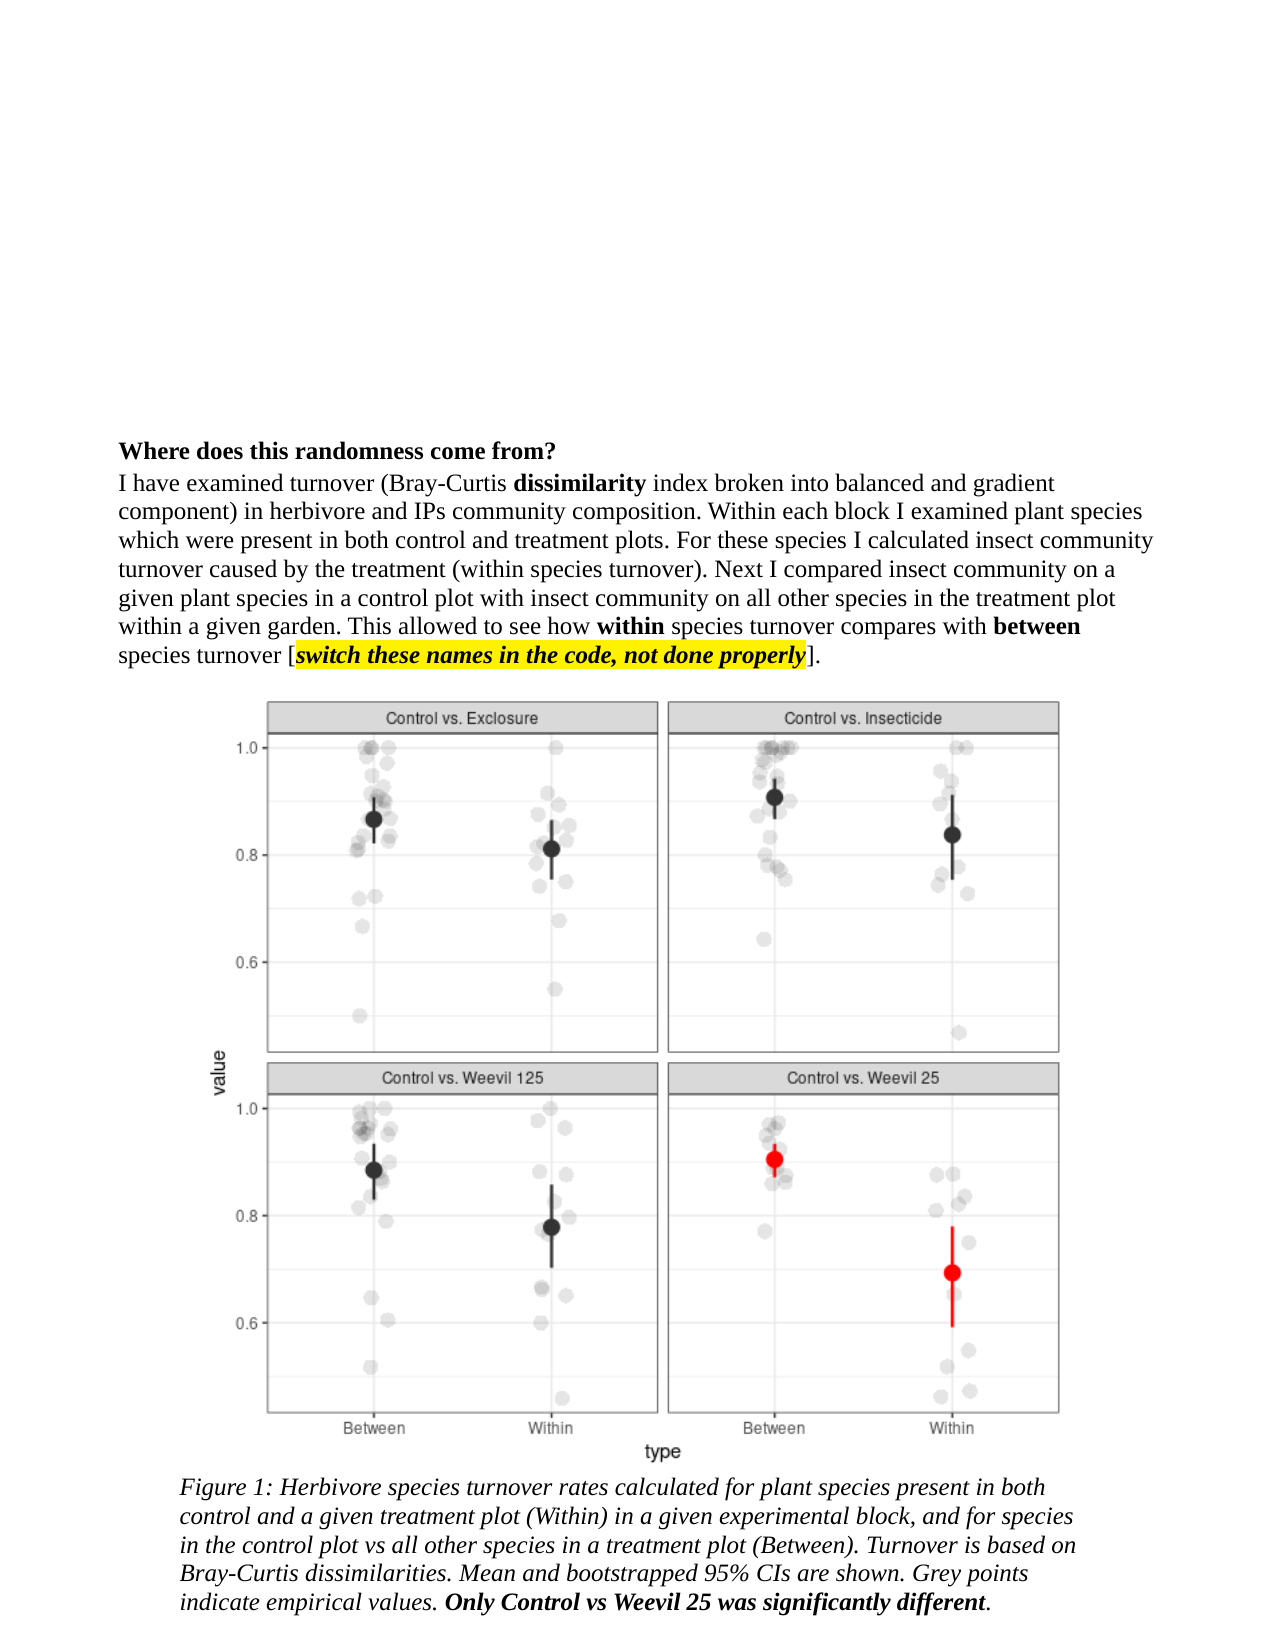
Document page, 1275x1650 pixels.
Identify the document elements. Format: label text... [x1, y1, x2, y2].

picture [201, 692, 1069, 1473]
text I have examined turnover (Bray-Curtis dissimilarity index broken into balanced and gradient component) in herbivore and IPs community composition. Within each block I examined plant species which were present in both control and treatment plots. For these species I calculated insect community turnover caused by the treatment (within species turnover). Next I compared insect community on a given plant species in a control plot with insect community on all other species in the treatment plot within a given garden. This allowed to see how within species turnover compares with between species turnover [switch these names in the code, not done properly]. [118, 468, 1157, 669]
text Figure 1: Herbivore species turnover rates calculated for plant species present in both control and a given treatment plot (Within) in a given experimental block, and for species in the control plot vs all other species in a treatment plot (Between). Turnover is based on Bray-Curtis dissimilarities. Mean and bootstrapped 95% CIs are shown. Grey points indicate empirical values. Only Control vs Weevil 25 was significantly different. [179, 684, 1096, 1616]
text Where does this randomness come from? [118, 436, 1157, 464]
